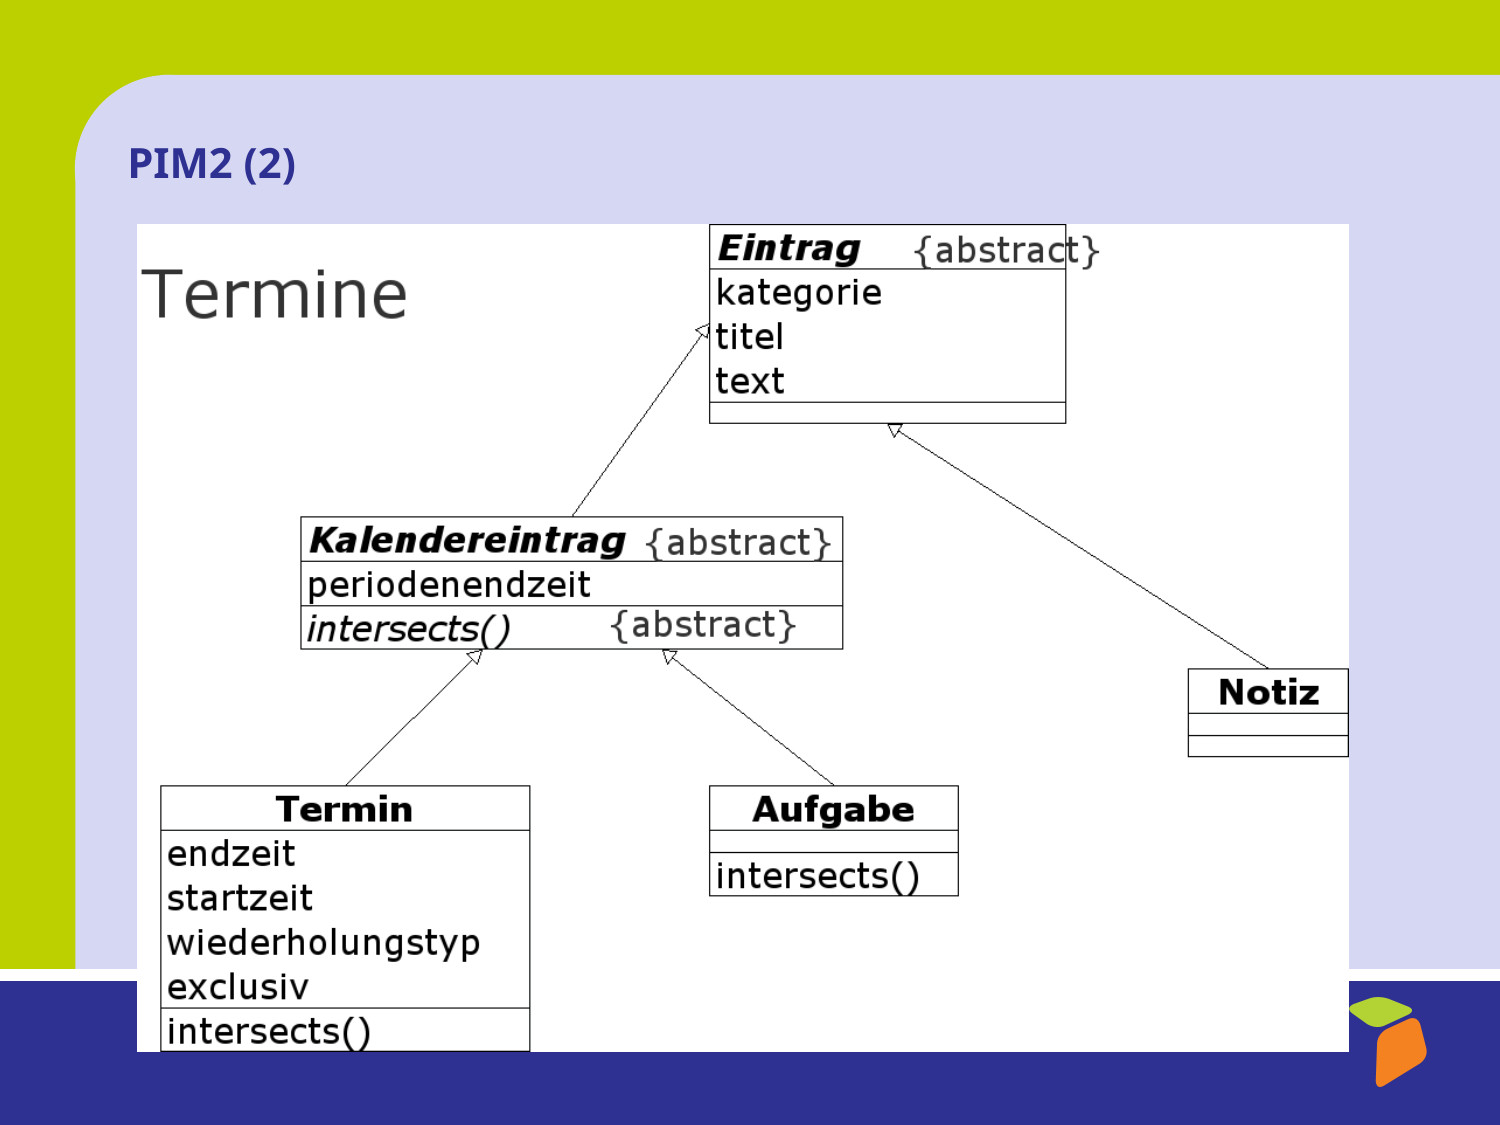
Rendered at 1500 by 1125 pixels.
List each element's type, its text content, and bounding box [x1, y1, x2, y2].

title PIM2 (2) [112, 112, 1388, 213]
picture [0, 224, 1500, 1125]
